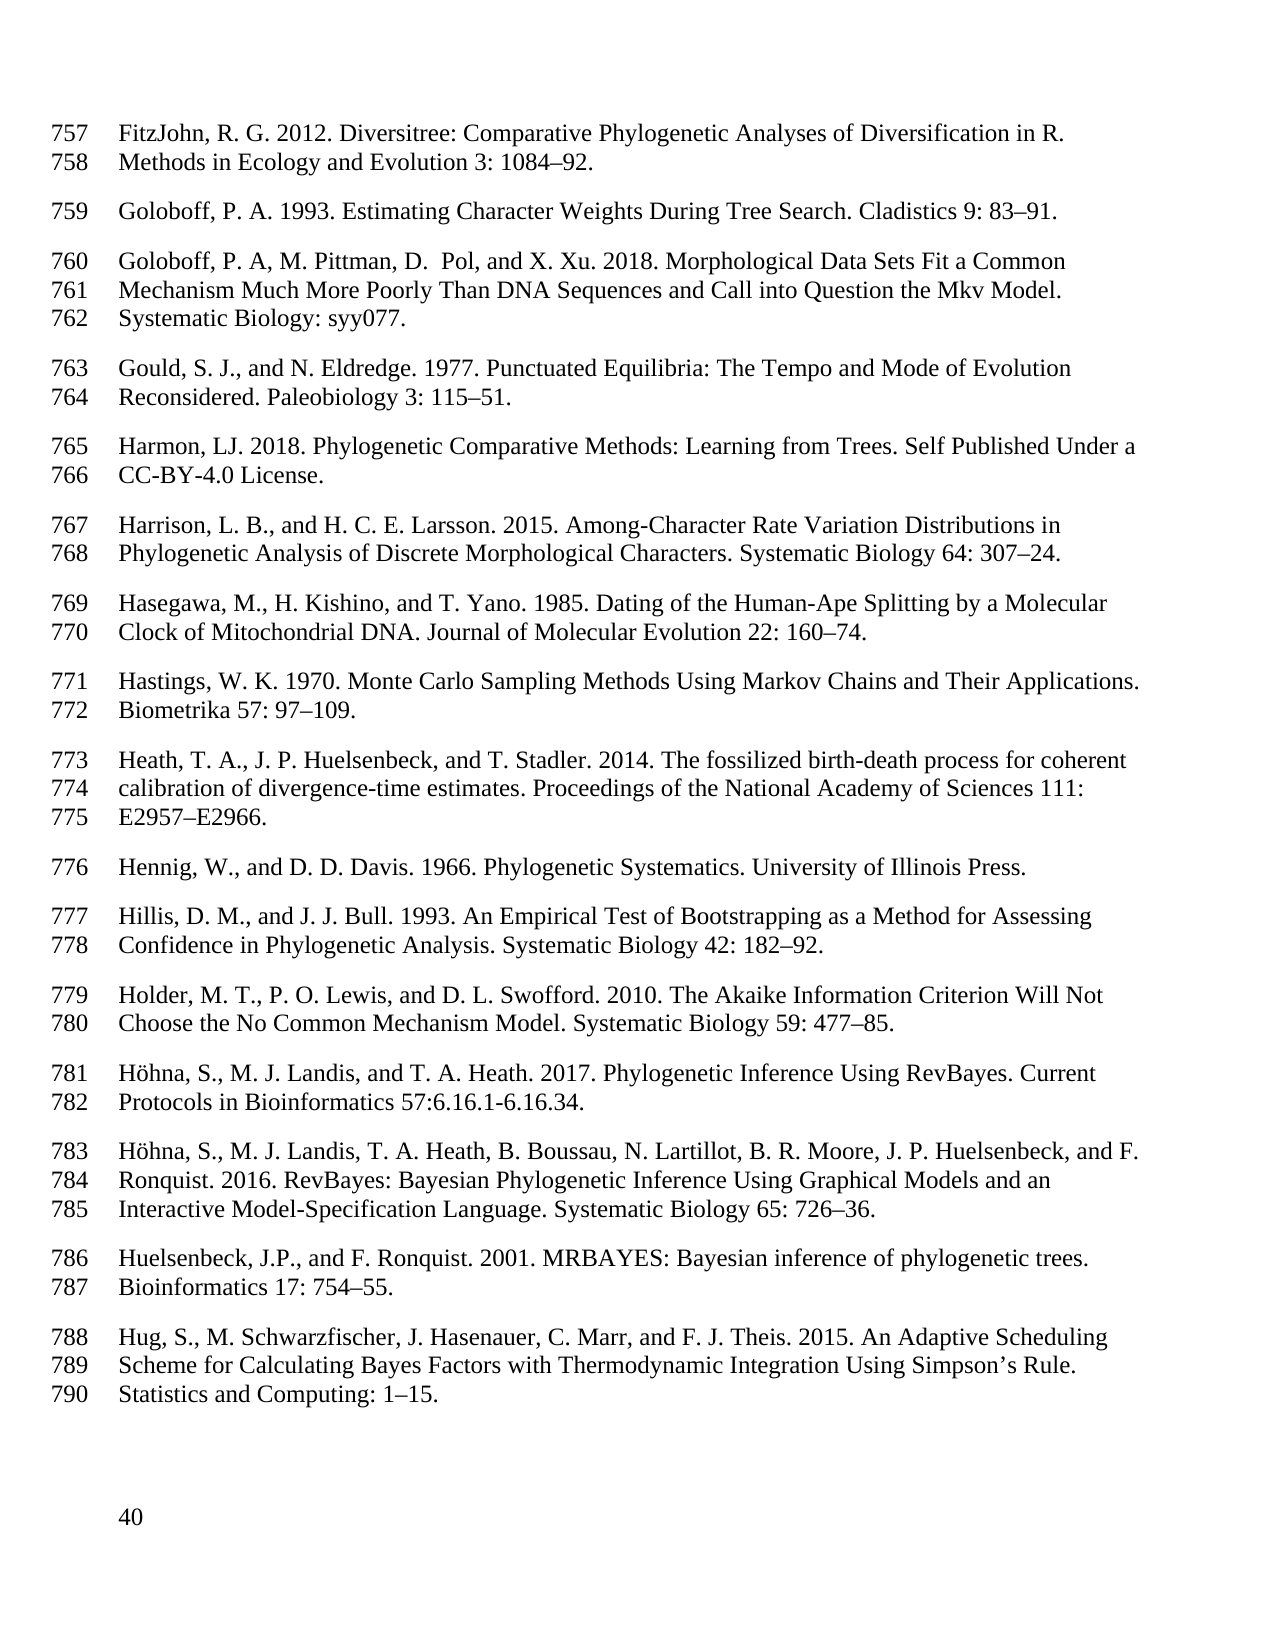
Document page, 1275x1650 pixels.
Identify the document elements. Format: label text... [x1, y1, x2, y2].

text Hillis, D. M., and J. J. Bull. 1993. An Empirical Test of Bootstrapping as a Method for Assessing Confidence in Phylogenetic Analysis. Systematic Biology 42: 182–92. [118, 901, 1157, 959]
text Hennig, W., and D. D. Davis. 1966. Phylogenetic Systematics. University of Illinois Press. [118, 852, 1157, 881]
text Hastings, W. K. 1970. Monte Carlo Sampling Methods Using Markov Chains and Their Applications. Biometrika 57: 97–109. [118, 666, 1157, 724]
text Heath, T. A., J. P. Huelsenbeck, and T. Stadler. 2014. The fossilized birth-death process for coherent calibration of divergence-time estimates. Proceedings of the National Academy of Sciences 111: E2957–E2966. [118, 745, 1157, 831]
text Huelsenbeck, J.P., and F. Ronquist. 2001. MRBAYES: Bayesian inference of phylogenetic trees. Bioinformatics 17: 754–55. [118, 1243, 1157, 1301]
text Höhna, S., M. J. Landis, T. A. Heath, B. Boussau, N. Lartillot, B. R. Moore, J. P. Huelsenbeck, and F. Ronquist. 2016. RevBayes: Bayesian Phylogenetic Inference Using Graphical Models and an Interactive Model-Specification Language. Systematic Biology 65: 726–36. [118, 1136, 1157, 1223]
text Höhna, S., M. J. Landis, and T. A. Heath. 2017. Phylogenetic Inference Using RevBayes. Current Protocols in Bioinformatics 57:6.16.1‐6.16.34. [118, 1058, 1157, 1116]
text Hasegawa, M., H. Kishino, and T. Yano. 1985. Dating of the Human-Ape Splitting by a Molecular Clock of Mitochondrial DNA. Journal of Molecular Evolution 22: 160–74. [118, 588, 1157, 646]
text Hug, S., M. Schwarzfischer, J. Hasenauer, C. Marr, and F. J. Theis. 2015. An Adaptive Scheduling Scheme for Calculating Bayes Factors with Thermodynamic Integration Using Simpson’s Rule. Statistics and Computing: 1–15. [118, 1322, 1157, 1408]
text Harrison, L. B., and H. C. E. Larsson. 2015. Among-Character Rate Variation Distributions in Phylogenetic Analysis of Discrete Morphological Characters. Systematic Biology 64: 307–24. [118, 510, 1157, 567]
text Harmon, LJ. 2018. Phylogenetic Comparative Methods: Learning from Trees. Self Published Under a CC-BY-4.0 License. [118, 431, 1157, 489]
text Holder, M. T., P. O. Lewis, and D. L. Swofford. 2010. The Akaike Information Criterion Will Not Choose the No Common Mechanism Model. Systematic Biology 59: 477–85. [118, 980, 1157, 1037]
text Goloboff, P. A. 1993. Estimating Character Weights During Tree Search. Cladistics 9: 83–91. [118, 196, 1157, 225]
text Gould, S. J., and N. Eldredge. 1977. Punctuated Equilibria: The Tempo and Mode of Evolution Reconsidered. Paleobiology 3: 115–51. [118, 353, 1157, 411]
text FitzJohn, R. G. 2012. Diversitree: Comparative Phylogenetic Analyses of Diversification in R. Methods in Ecology and Evolution 3: 1084–92. [118, 118, 1157, 176]
text Goloboff, P. A, M. Pittman, D. Pol, and X. Xu. 2018. Morphological Data Sets Fit a Common Mechanism Much More Poorly Than DNA Sequences and Call into Question the Mkv Model. Systematic Biology: syy077. [118, 246, 1157, 332]
